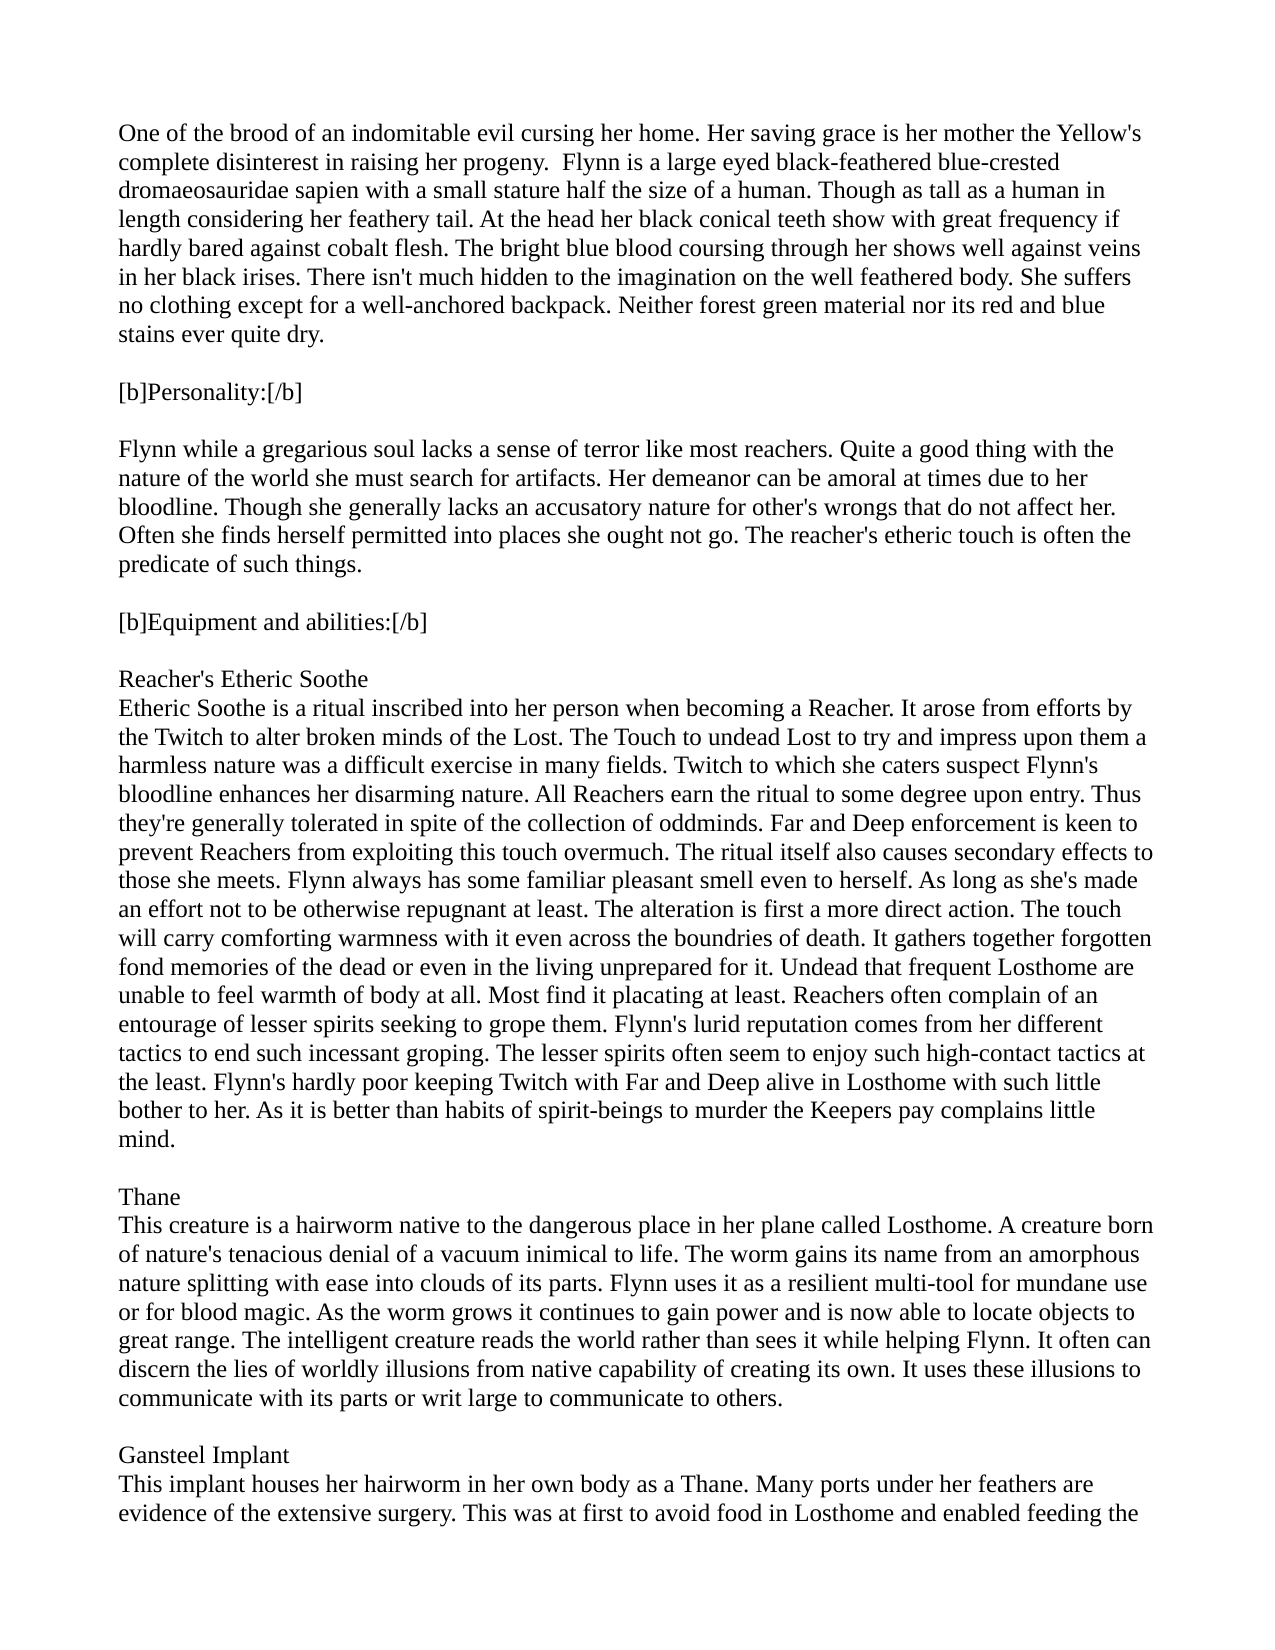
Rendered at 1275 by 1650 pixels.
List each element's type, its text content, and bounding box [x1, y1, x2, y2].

text [b]Equipment and abilities:[/b] [118, 607, 1157, 636]
text This implant houses her hairworm in her own body as a Thane. Many ports under her feathers are evidence of the extensive surgery. This was at first to avoid food in Losthome and enabled feeding the [118, 1469, 1157, 1527]
text Gansteel Implant [118, 1441, 1157, 1469]
text One of the brood of an indomitable evil cursing her home. Her saving grace is her mother the Yellow's complete disinterest in raising her progeny. Flynn is a large eyed black-feathered blue-crested dromaeosauridae sapien with a small stature half the size of a human. Though as tall as a human in length considering her feathery tail. At the head her black conical teeth show with great frequency if hardly bared against cobalt flesh. The bright blue blood coursing through her shows well against veins in her black irises. There isn't much hidden to the imagination on the well feathered body. She suffers no clothing except for a well-anchored backpack. Neither forest green material nor its red and blue stains ever quite dry. [118, 118, 1157, 348]
text This creature is a hairworm native to the dangerous place in her plane called Losthome. A creature born of nature's tenacious denial of a vacuum inimical to life. The worm gains its name from an amorphous nature splitting with ease into clouds of its parts. Flynn uses it as a resilient multi-tool for mundane use or for blood magic. As the worm grows it continues to gain power and is now able to locate objects to great range. The intelligent creature reads the world rather than sees it while helping Flynn. It often can discern the lies of worldly illusions from native capability of creating its own. It uses these illusions to communicate with its parts or writ large to communicate to others. [118, 1211, 1157, 1412]
text Etheric Soothe is a ritual inscribed into her person when becoming a Reacher. It arose from efforts by the Twitch to alter broken minds of the Lost. The Touch to undead Lost to try and impress upon them a harmless nature was a difficult exercise in many fields. Twitch to which she caters suspect Flynn's bloodline enhances her disarming nature. All Reachers earn the ritual to some degree upon entry. Thus they're generally tolerated in spite of the collection of oddminds. Far and Deep enforcement is keen to prevent Reachers from exploiting this touch overmuch. The ritual itself also causes secondary effects to those she meets. Flynn always has some familiar pleasant smell even to herself. As long as she's made an effort not to be otherwise repugnant at least. The alteration is first a more direct action. The touch will carry comforting warmness with it even across the boundries of death. It gathers together forgotten fond memories of the dead or even in the living unprepared for it. Undead that frequent Losthome are unable to feel warmth of body at all. Most find it placating at least. Reachers often complain of an entourage of lesser spirits seeking to grope them. Flynn's lurid reputation comes from her different tactics to end such incessant groping. The lesser spirits often seem to enjoy such high-contact tactics at the least. Flynn's hardly poor keeping Twitch with Far and Deep alive in Losthome with such little bother to her. As it is better than habits of spirit-beings to murder the Keepers pay complains little mind. [118, 693, 1157, 1153]
text Thane [118, 1182, 1157, 1211]
text Reacher's Etheric Soothe [118, 664, 1157, 693]
text Flynn while a gregarious soul lacks a sense of terror like most reachers. Quite a good thing with the nature of the world she must search for artifacts. Her demeanor can be amoral at times due to her bloodline. Though she generally lacks an accusatory nature for other's wrongs that do not affect her. Often she finds herself permitted into places she ought not go. The reacher's etheric touch is often the predicate of such things. [118, 434, 1157, 578]
text [b]Personality:[/b] [118, 377, 1157, 406]
